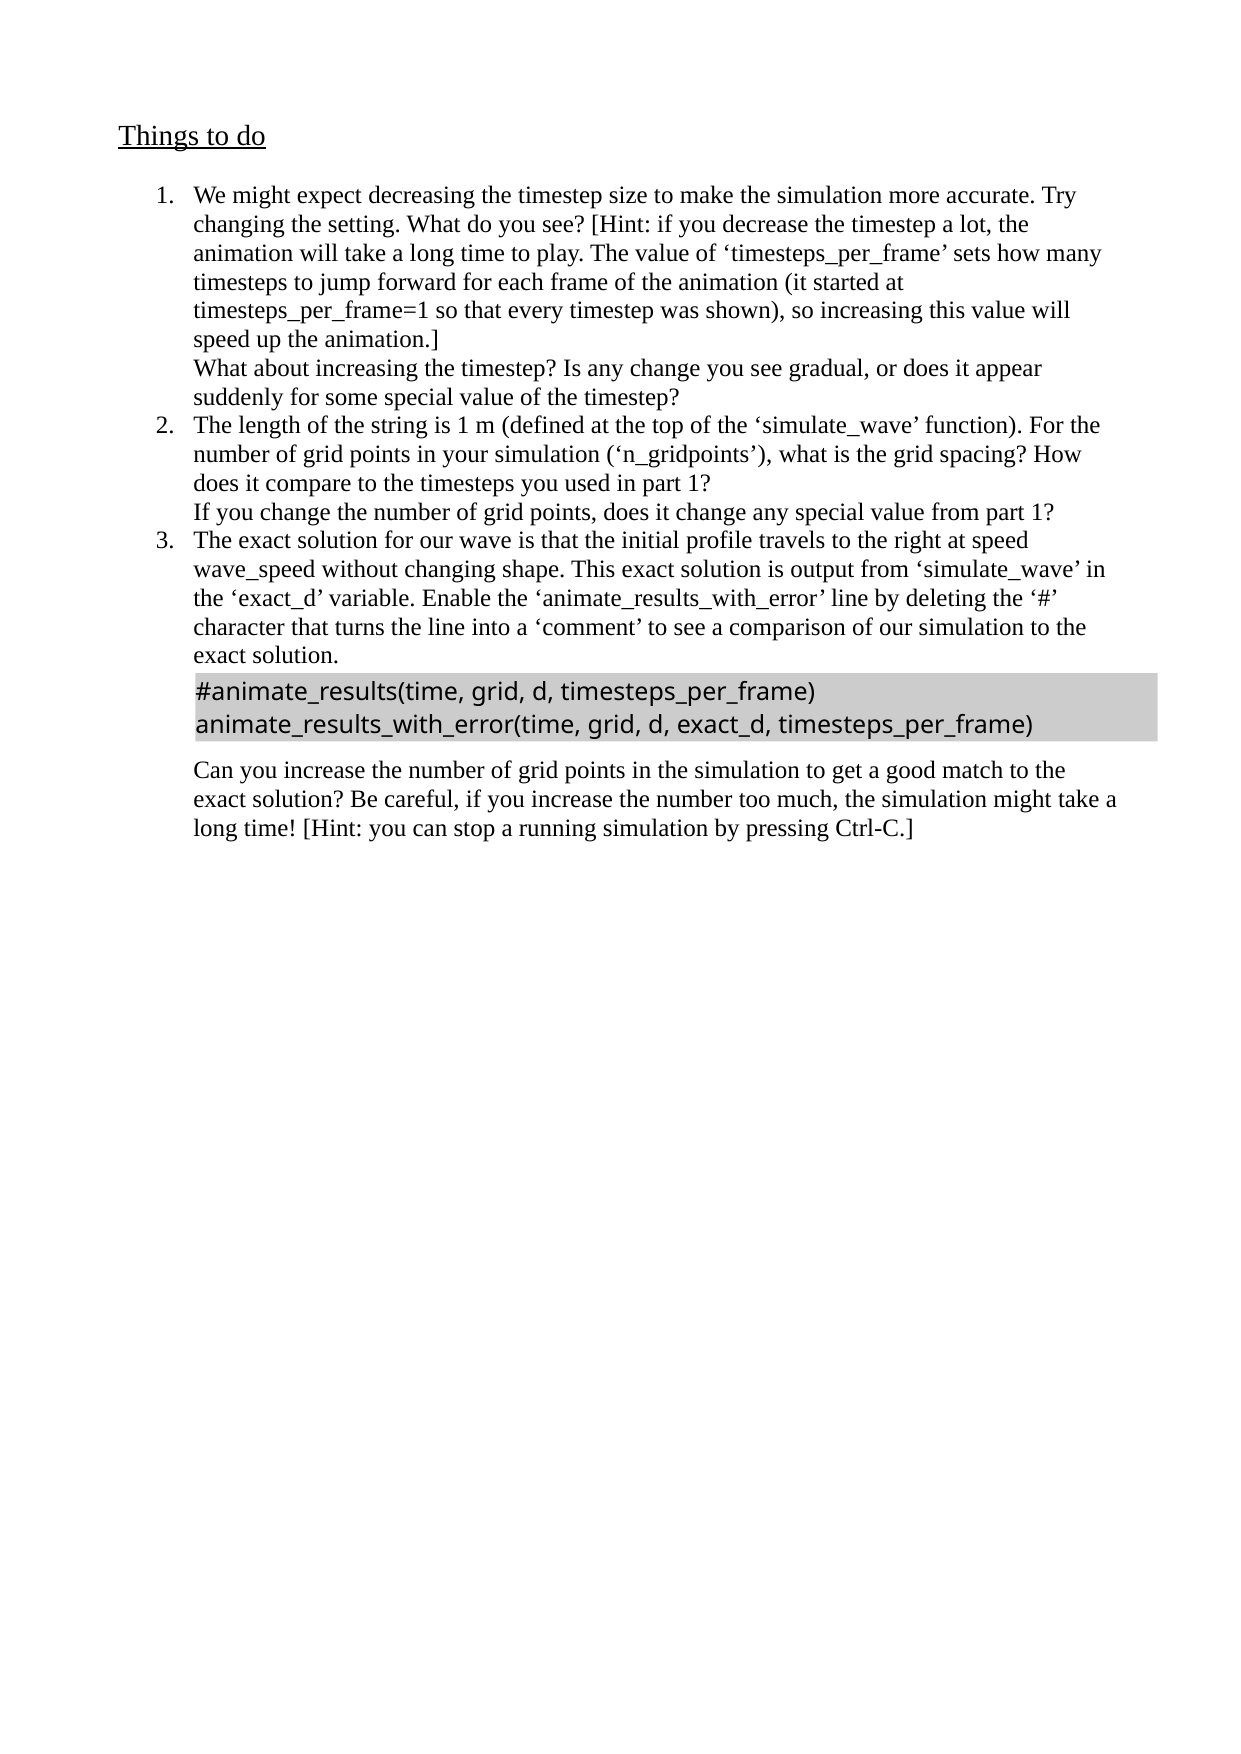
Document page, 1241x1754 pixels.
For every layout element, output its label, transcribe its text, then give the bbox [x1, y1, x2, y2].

text Things to do [118, 118, 1122, 152]
list What about increasing the timestep? Is any change you see gradual, or does it appear suddenly for some special value of the timestep? [156, 353, 1122, 410]
list We might expect decreasing the timestep size to make the simulation more accurate. Try changing the setting. What do you see? [Hint: if you decrease the timestep a lot, the animation will take a long time to play. The value of ‘timesteps_per_frame’ sets how many timesteps to jump forward for each frame of the animation (it started at timesteps_per_frame=1 so that every timestep was shown), so increasing this value will speed up the animation.] [156, 180, 1122, 353]
list The length of the string is 1 m (defined at the top of the ‘simulate_wave’ function). For the number of grid points in your simulation (‘n_gridpoints’), what is the grid spacing? How does it compare to the timesteps you used in part 1? If you change the number of grid points, does it change any special value from part 1? [156, 410, 1122, 525]
list The exact solution for our wave is that the initial profile travels to the right at speed wave_speed without changing shape. This exact solution is output from ‘simulate_wave’ in the ‘exact_d’ variable. Enable the ‘animate_results_with_error’ line by deleting the ‘#’ character that turns the line into a ‘comment’ to see a comparison of our simulation to the exact solution. Can you increase the number of grid points in the simulation to get a good match to the exact solution? Be careful, if you increase the number too much, the simulation might take a long time! [Hint: you can stop a running simulation by pressing Ctrl-C.] [156, 525, 1122, 842]
